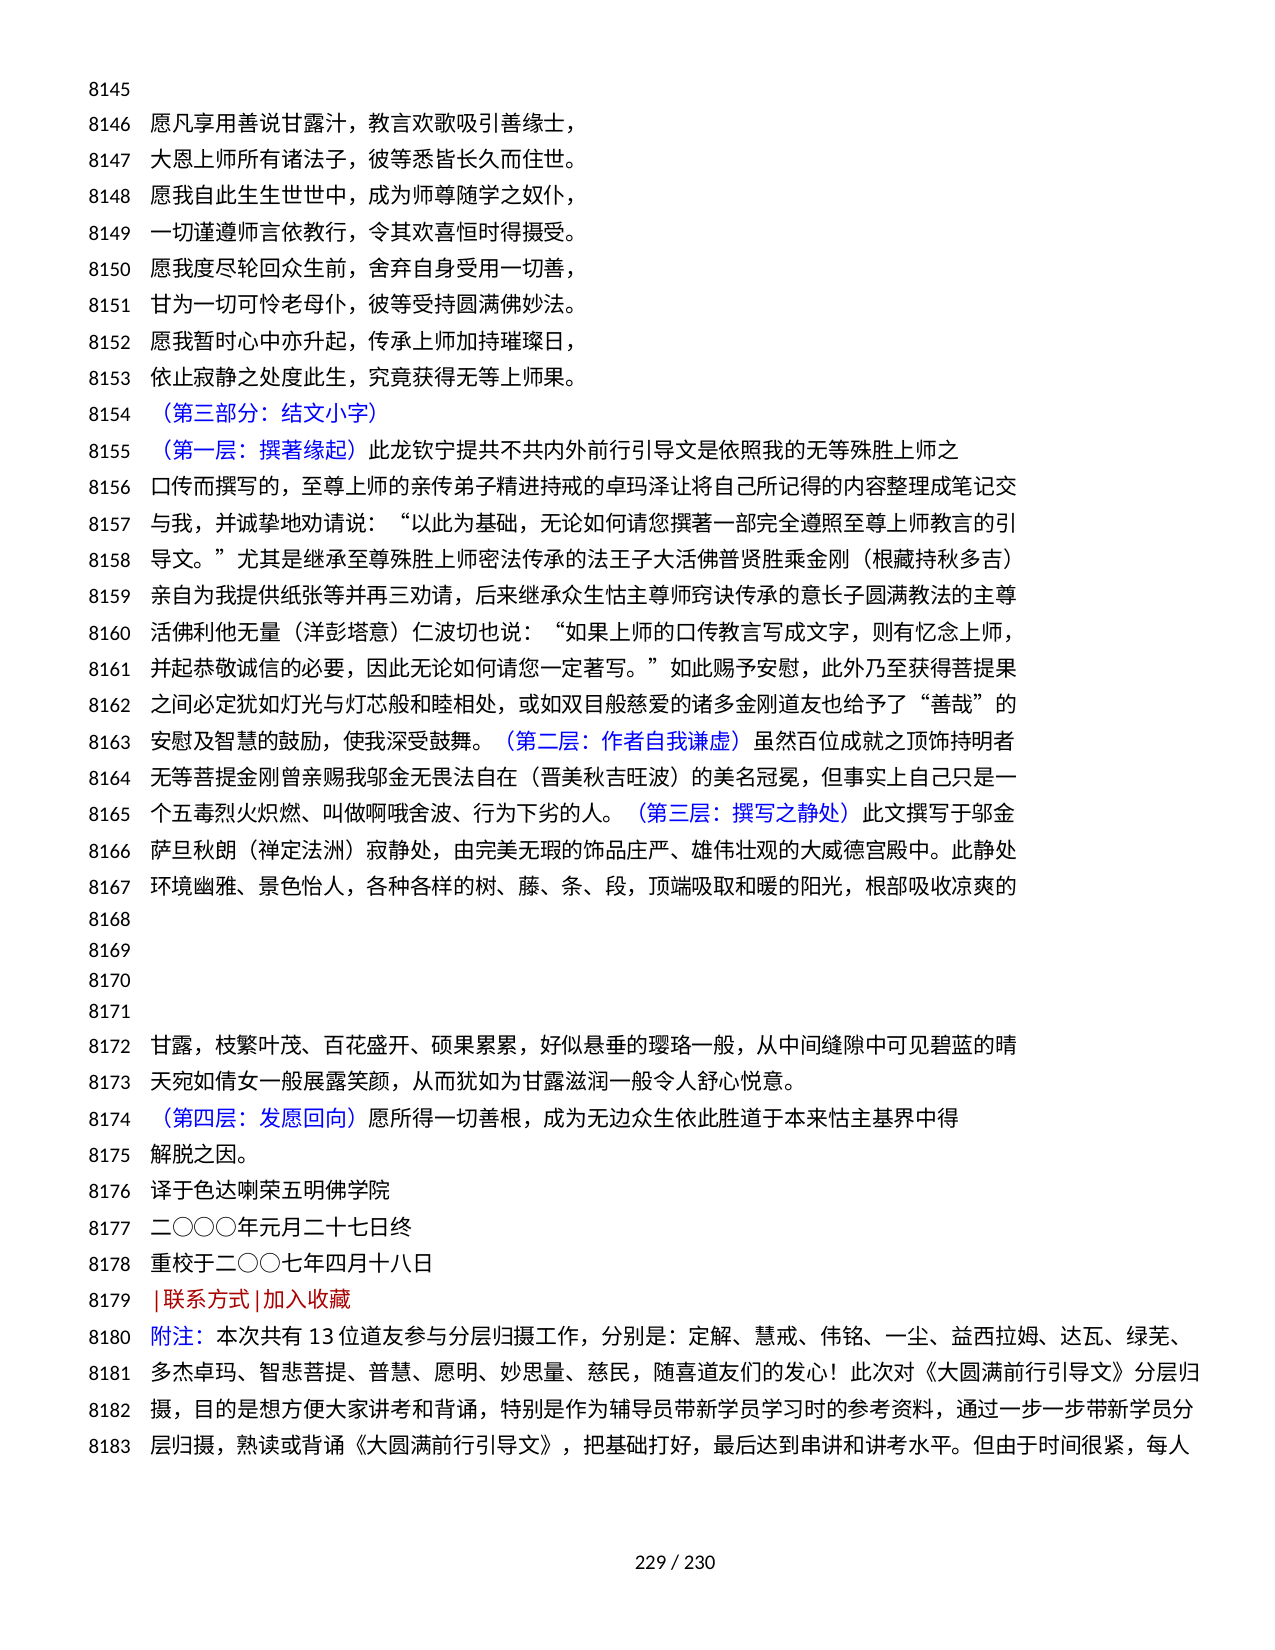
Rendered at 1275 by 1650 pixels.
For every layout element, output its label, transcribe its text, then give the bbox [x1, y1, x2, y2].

text 译于色达喇荣五明佛学院 [150, 1173, 1200, 1205]
text 依止寂静之处度此生，究竟获得无等上师果。 [150, 360, 1200, 392]
text （第三部分：结文小字） [150, 396, 1200, 428]
text 附注：本次共有13位道友参与分层归摄工作，分别是：定解、慧戒、伟铭、一尘、益西拉姆、达瓦、绿芜、多杰卓玛、智悲菩提、普慧、愿明、妙思量、慈民，随喜道友们的发心！此次对《大圆满前行引导文》分层归摄，目的是想方便大家讲考和背诵，特别是作为辅导员带新学员学习时的参考资料，通过一步一步带新学员分层归摄，熟读或背诵《大圆满前行引导文》，把基础打好，最后达到串讲和讲考水平。但由于时间很紧，每人 [150, 1319, 1200, 1460]
text 导文。”尤其是继承至尊殊胜上师密法传承的法王子大活佛普贤胜乘金刚（根藏持秋多吉） [150, 542, 1200, 573]
text 愿凡享用善说甘露汁，教言欢歌吸引善缘士， [150, 106, 1200, 137]
text 一切谨遵师言依教行，令其欢喜恒时得摄受。 [150, 215, 1200, 246]
text |联系方式|加入收藏 [150, 1282, 1200, 1314]
text 愿我度尽轮回众生前，舍弃自身受用一切善， [150, 251, 1200, 283]
text 大恩上师所有诸法子，彼等悉皆长久而住世。 [150, 142, 1200, 174]
text 环境幽雅、景色怡人，各种各样的树、藤、条、段，顶端吸取和暖的阳光，根部吸收凉爽的 [150, 869, 1200, 901]
text 并起恭敬诚信的必要，因此无论如何请您一定著写。”如此赐予安慰，此外乃至获得菩提果 [150, 651, 1200, 683]
text 个五毒烈火炽燃、叫做啊哦舍波、行为下劣的人。（第三层：撰写之静处）此文撰写于邬金 [150, 796, 1200, 828]
text 重校于二○○七年四月十八日 [150, 1246, 1200, 1278]
text 二○○○年元月二十七日终 [150, 1210, 1200, 1241]
text 愿我暂时心中亦升起，传承上师加持璀璨日， [150, 324, 1200, 355]
text 口传而撰写的，至尊上师的亲传弟子精进持戒的卓玛泽让将自己所记得的内容整理成笔记交 [150, 469, 1200, 501]
text 甘为一切可怜老母仆，彼等受持圆满佛妙法。 [150, 287, 1200, 319]
text 甘露，枝繁叶茂、百花盛开、硕果累累，好似悬垂的璎珞一般，从中间缝隙中可见碧蓝的晴 [150, 1028, 1200, 1059]
text 亲自为我提供纸张等并再三劝请，后来继承众生怙主尊师窍诀传承的意长子圆满教法的主尊 [150, 578, 1200, 610]
text （第一层：撰著缘起）此龙钦宁提共不共内外前行引导文是依照我的无等殊胜上师之 [150, 433, 1200, 464]
text 之间必定犹如灯光与灯芯般和睦相处，或如双目般慈爱的诸多金刚道友也给予了“善哉”的 [150, 687, 1200, 719]
text 解脱之因。 [150, 1137, 1200, 1169]
text 天宛如倩女一般展露笑颜，从而犹如为甘露滋润一般令人舒心悦意。 [150, 1064, 1200, 1096]
text 萨旦秋朗（禅定法洲）寂静处，由完美无瑕的饰品庄严、雄伟壮观的大威德宫殿中。此静处 [150, 833, 1200, 864]
text 愿我自此生生世世中，成为师尊随学之奴仆， [150, 178, 1200, 210]
text 与我，并诚挚地劝请说：“以此为基础，无论如何请您撰著一部完全遵照至尊上师教言的引 [150, 506, 1200, 537]
text （第四层：发愿回向）愿所得一切善根，成为无边众生依此胜道于本来怙主基界中得 [150, 1101, 1200, 1132]
text 无等菩提金刚曾亲赐我邬金无畏法自在（晋美秋吉旺波）的美名冠冕，但事实上自己只是一 [150, 760, 1200, 792]
text 安慰及智慧的鼓励，使我深受鼓舞。（第二层：作者自我谦虚）虽然百位成就之顶饰持明者 [150, 724, 1200, 755]
text 活佛利他无量（洋彭塔意）仁波切也说：“如果上师的口传教言写成文字，则有忆念上师， [150, 614, 1200, 646]
